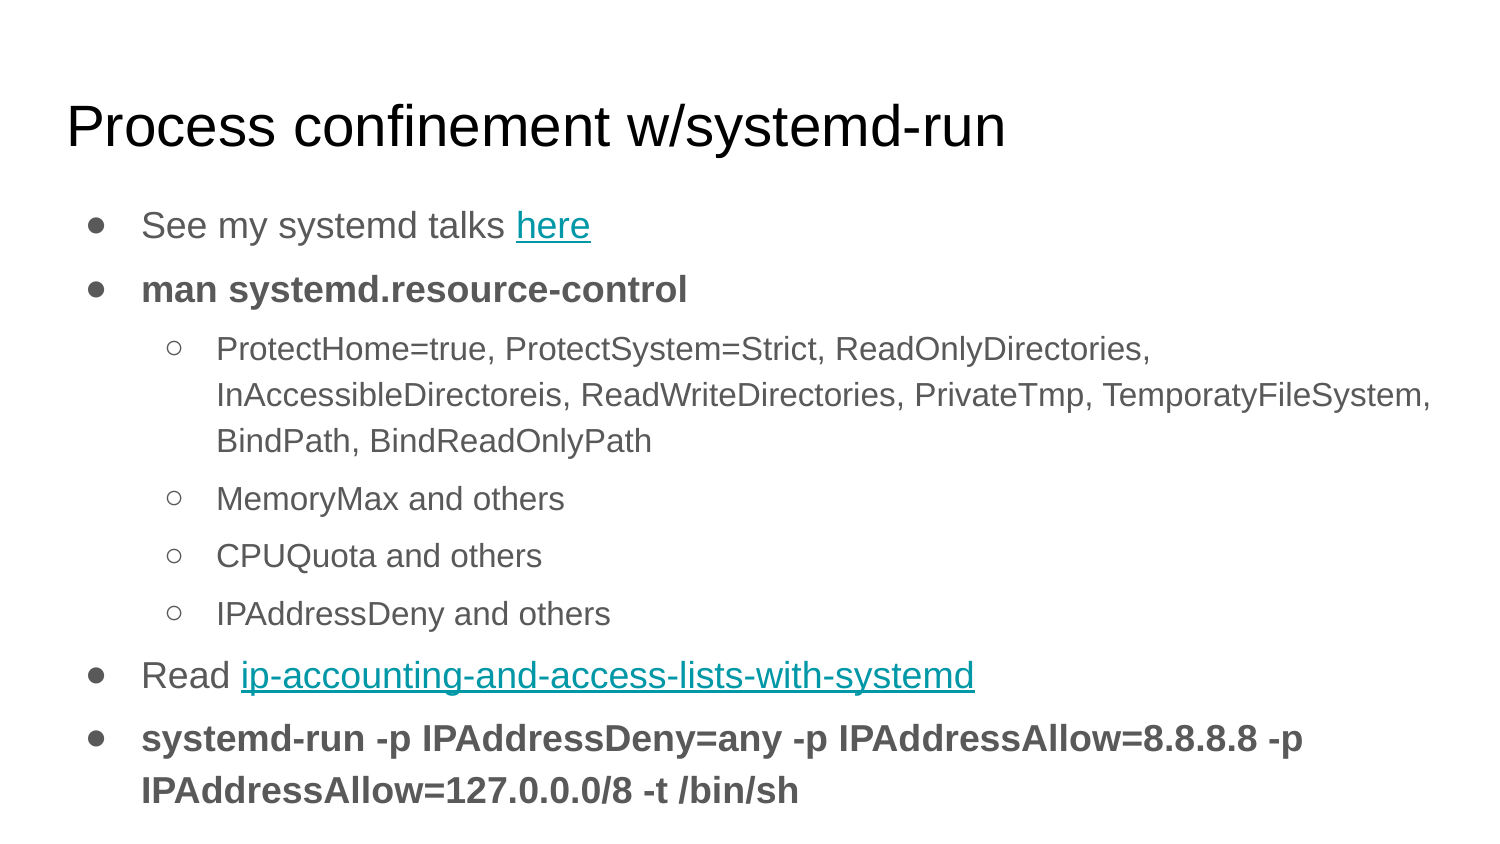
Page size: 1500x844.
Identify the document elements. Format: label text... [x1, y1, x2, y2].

title Process confinement w/systemd-run [51, 72, 1449, 167]
list See my systemd talks here man systemd.resource-control ProtectHome=true, ProtectSystem=Strict, ReadOnlyDirectories, InAccessibleDirectoreis, ReadWriteDirectories, PrivateTmp, TemporatyFileSystem, BindPath, BindReadOnlyPath MemoryMax and others CPUQuota and others IPAddressDeny and others Read ip-accounting-and-access-lists-with-systemd systemd-run -p IPAddressDeny=any -p IPAddressAllow=8.8.8.8 -p IPAddressAllow=127.0.0.0/8 -t /bin/sh [51, 179, 1449, 740]
